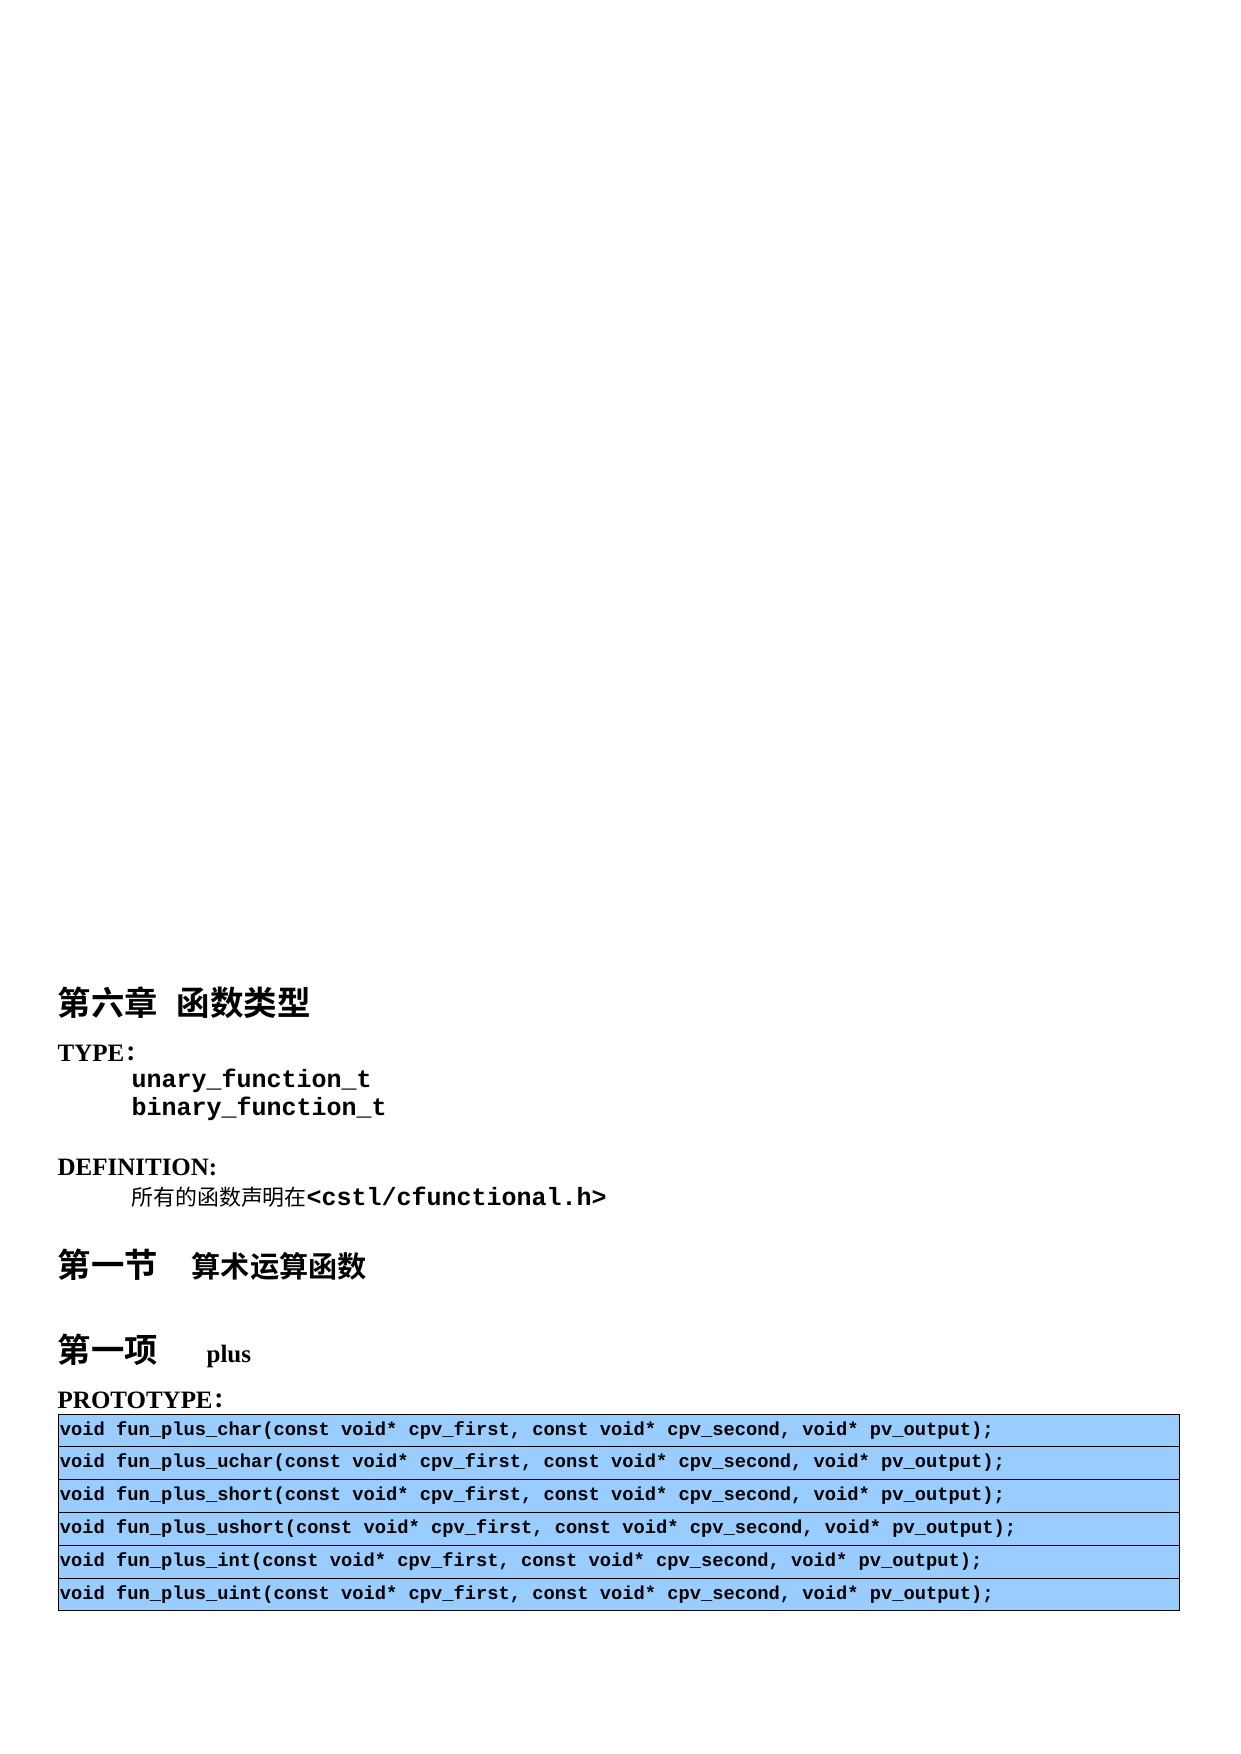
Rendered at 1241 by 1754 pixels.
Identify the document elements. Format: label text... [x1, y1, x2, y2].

text binary_function_t [57, 1095, 1179, 1123]
subtitle 算术运算函数 [57, 1238, 1179, 1287]
text PROTOTYPE： [57, 1385, 1179, 1413]
table_cell void fun_plus_uchar(const void* cpv_first, const void* cpv_second, void* pv_output); [59, 1447, 1179, 1479]
subtitle 函数类型 [57, 977, 1179, 1025]
text 所有的函数声明在<cstl/cfunctional.h> [57, 1180, 1179, 1213]
table_cell void fun_plus_int(const void* cpv_first, const void* cpv_second, void* pv_output); [59, 1546, 1179, 1578]
table_cell void fun_plus_ushort(const void* cpv_first, const void* cpv_second, void* pv_output); [59, 1513, 1179, 1545]
subtitle plus [57, 1324, 1179, 1372]
text TYPE： [57, 1038, 1179, 1067]
text DEFINITION: [57, 1152, 1179, 1180]
table_header void fun_plus_char(const void* cpv_first, const void* cpv_second, void* pv_output); [59, 1415, 1179, 1446]
text unary_function_t [57, 1067, 1179, 1095]
table_cell void fun_plus_short(const void* cpv_first, const void* cpv_second, void* pv_output); [59, 1480, 1179, 1512]
table_cell void fun_plus_uint(const void* cpv_first, const void* cpv_second, void* pv_output); [59, 1579, 1179, 1610]
